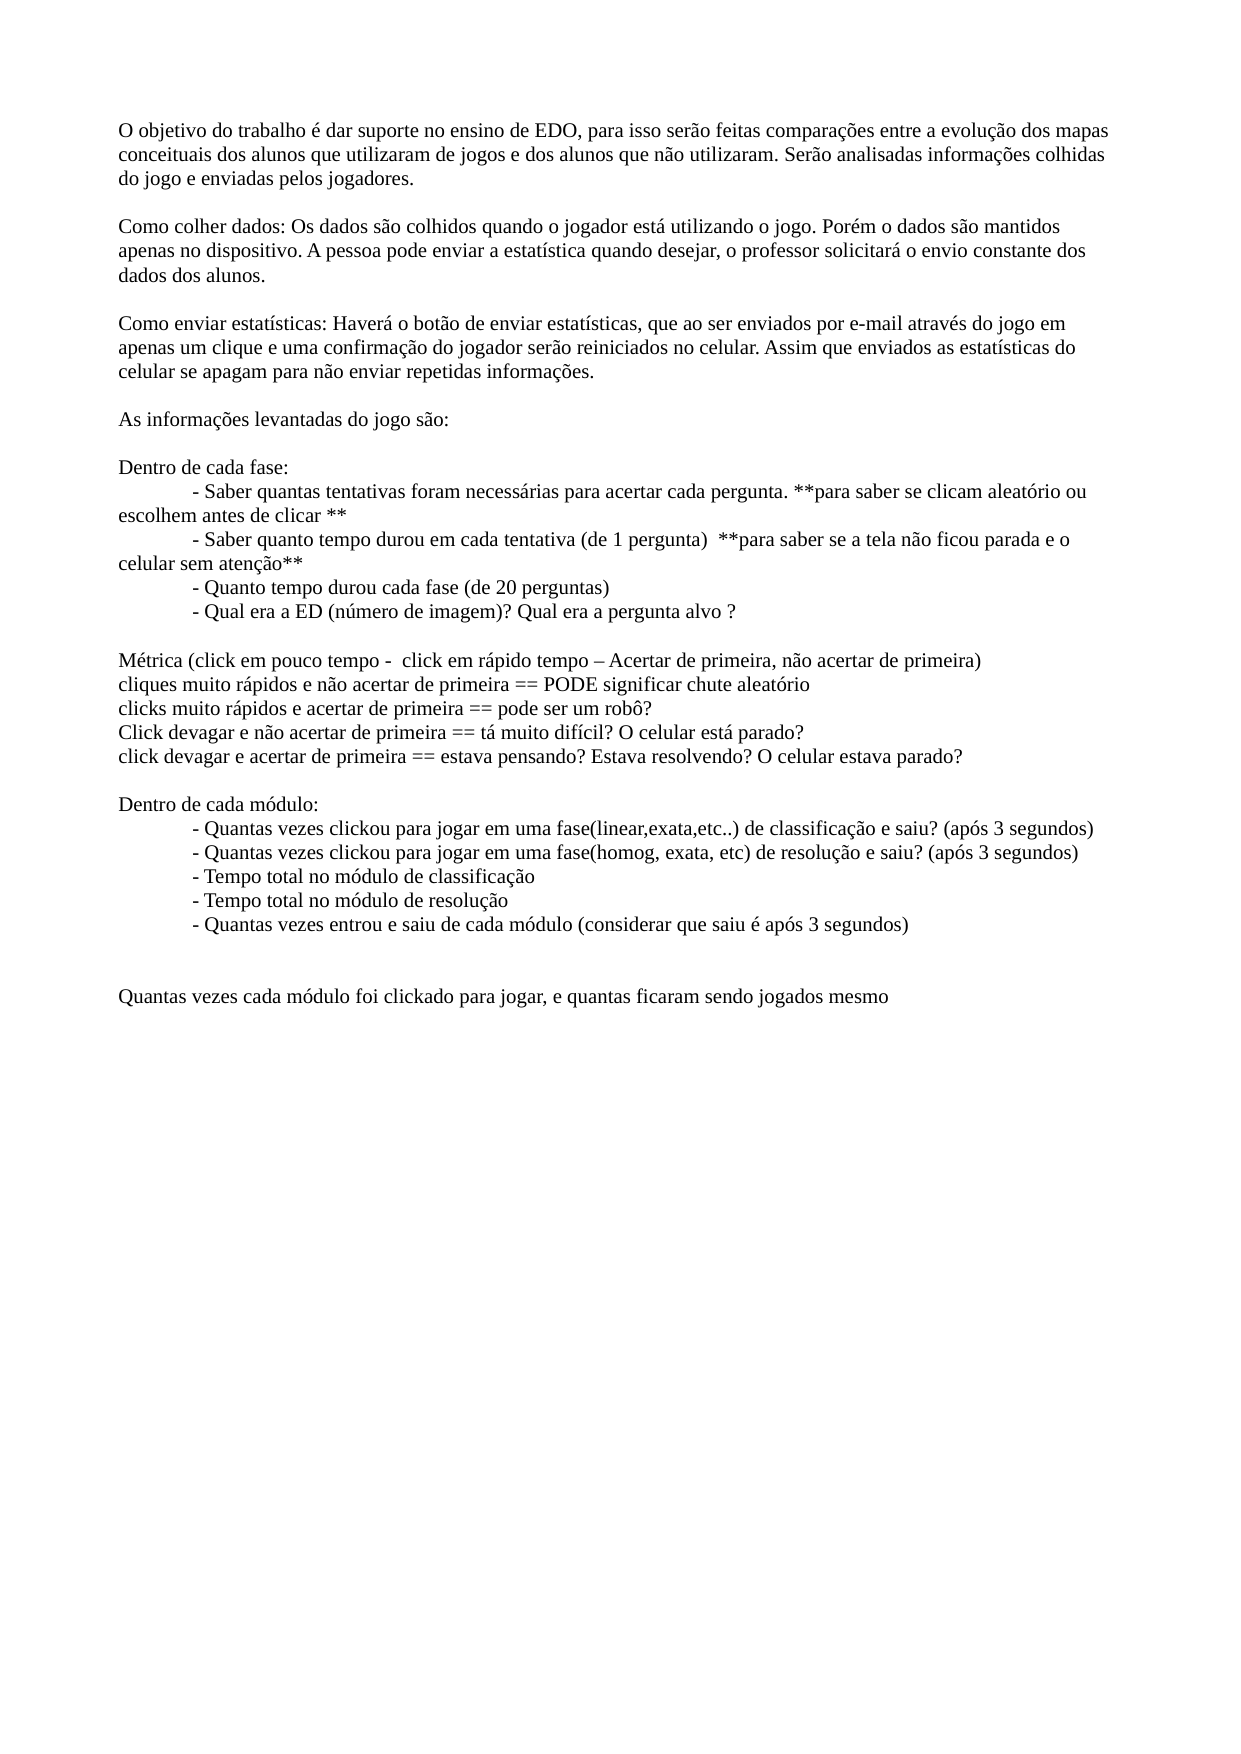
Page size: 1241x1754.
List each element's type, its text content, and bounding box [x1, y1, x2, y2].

text O objetivo do trabalho é dar suporte no ensino de EDO, para isso serão feitas comparações entre a evolução dos mapas conceituais dos alunos que utilizaram de jogos e dos alunos que não utilizaram. Serão analisadas informações colhidas do jogo e enviadas pelos jogadores. [118, 118, 1122, 190]
text - Tempo total no módulo de classificação [118, 864, 1122, 888]
text As informações levantadas do jogo são: [118, 407, 1122, 431]
text Como colher dados: Os dados são colhidos quando o jogador está utilizando o jogo. Porém o dados são mantidos apenas no dispositivo. A pessoa pode enviar a estatística quando desejar, o professor solicitará o envio constante dos dados dos alunos. [118, 214, 1122, 287]
text cliques muito rápidos e não acertar de primeira == PODE significar chute aleatório [118, 672, 1122, 696]
text Métrica (click em pouco tempo - click em rápido tempo – Acertar de primeira, não acertar de primeira) [118, 647, 1122, 672]
text Dentro de cada fase: [118, 455, 1122, 479]
text - Quantas vezes clickou para jogar em uma fase(linear,exata,etc..) de classificação e saiu? (após 3 segundos) [118, 816, 1122, 840]
text - Tempo total no módulo de resolução [118, 888, 1122, 912]
text - Saber quanto tempo durou em cada tentativa (de 1 pergunta) **para saber se a tela não ficou parada e o celular sem atenção** [118, 527, 1122, 575]
text Quantas vezes cada módulo foi clickado para jogar, e quantas ficaram sendo jogados mesmo [118, 984, 1122, 1008]
text - Quantas vezes clickou para jogar em uma fase(homog, exata, etc) de resolução e saiu? (após 3 segundos) [118, 840, 1122, 864]
text Dentro de cada módulo: [118, 792, 1122, 816]
text clicks muito rápidos e acertar de primeira == pode ser um robô? [118, 696, 1122, 720]
text - Saber quantas tentativas foram necessárias para acertar cada pergunta. **para saber se clicam aleatório ou escolhem antes de clicar ** [118, 479, 1122, 527]
text - Qual era a ED (número de imagem)? Qual era a pergunta alvo ? [118, 599, 1122, 623]
text Click devagar e não acertar de primeira == tá muito difícil? O celular está parado? [118, 720, 1122, 744]
text - Quanto tempo durou cada fase (de 20 perguntas) [118, 575, 1122, 599]
text - Quantas vezes entrou e saiu de cada módulo (considerar que saiu é após 3 segundos) [118, 912, 1122, 936]
text Como enviar estatísticas: Haverá o botão de enviar estatísticas, que ao ser enviados por e-mail através do jogo em apenas um clique e uma confirmação do jogador serão reiniciados no celular. Assim que enviados as estatísticas do celular se apagam para não enviar repetidas informações. [118, 311, 1122, 383]
text click devagar e acertar de primeira == estava pensando? Estava resolvendo? O celular estava parado? [118, 744, 1122, 768]
